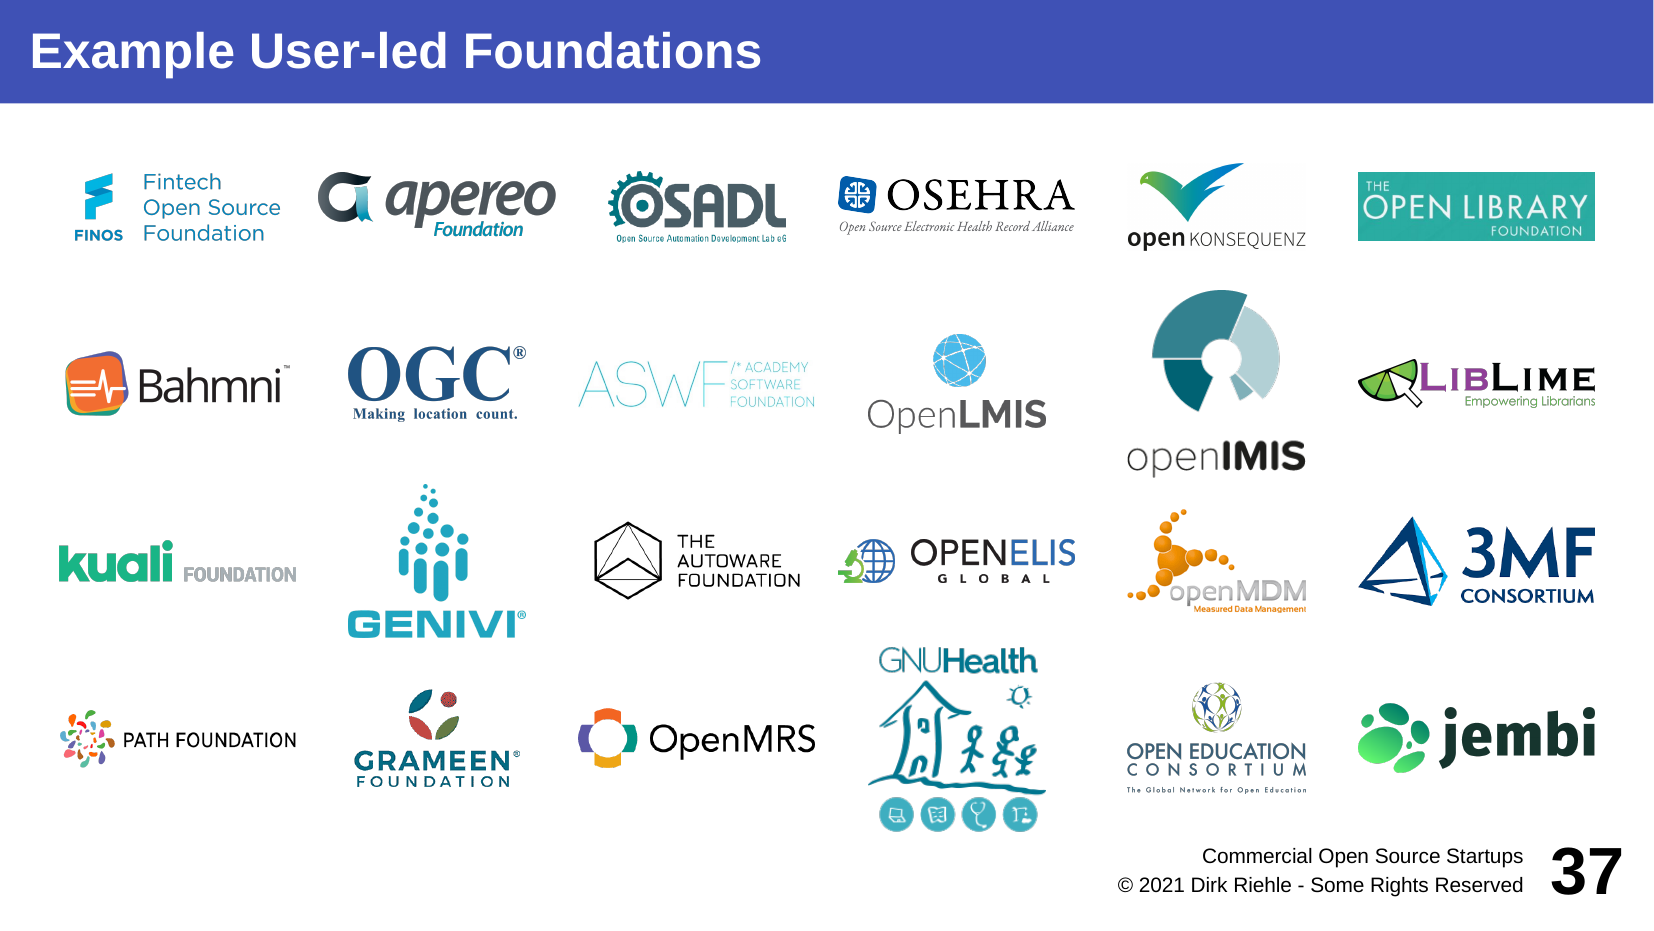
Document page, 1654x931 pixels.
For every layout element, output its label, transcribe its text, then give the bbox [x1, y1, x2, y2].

picture [1358, 172, 1595, 241]
picture [348, 484, 526, 638]
picture [1358, 703, 1595, 773]
picture [59, 161, 296, 253]
picture [1127, 509, 1306, 613]
picture [593, 520, 801, 602]
picture [59, 540, 296, 582]
picture [1127, 290, 1306, 478]
picture [578, 708, 815, 768]
picture [348, 346, 526, 422]
picture [1358, 359, 1595, 408]
picture [608, 171, 786, 243]
picture [838, 539, 1075, 583]
picture [868, 639, 1046, 837]
title Example User-led Foundations [0, 0, 1654, 104]
picture [318, 172, 556, 241]
picture [59, 350, 296, 417]
picture [1127, 682, 1306, 794]
picture [59, 709, 296, 768]
picture [578, 360, 815, 408]
picture [868, 334, 1046, 434]
picture [1127, 163, 1306, 251]
picture [1358, 516, 1595, 606]
picture [348, 649, 526, 827]
picture [838, 176, 1075, 237]
